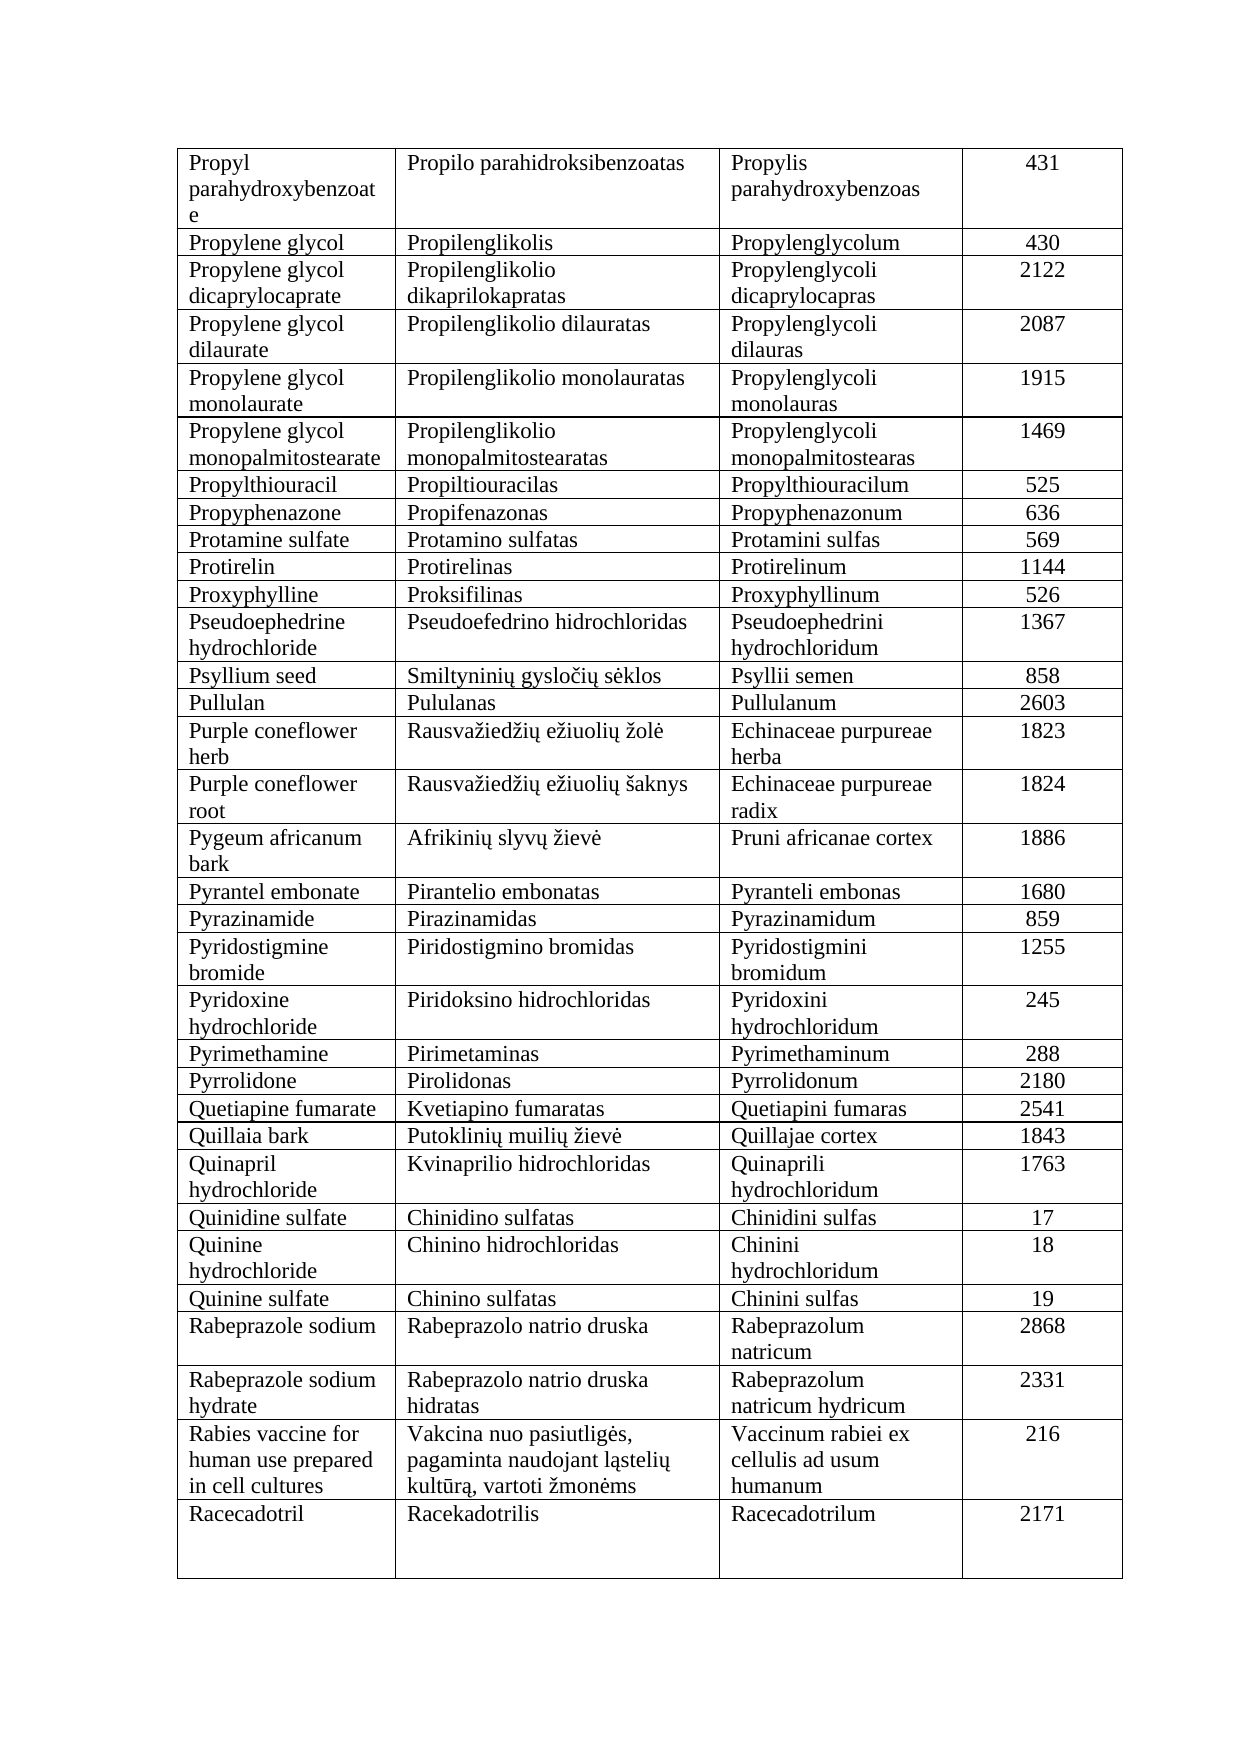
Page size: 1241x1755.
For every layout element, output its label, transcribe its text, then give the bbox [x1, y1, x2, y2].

table_cell Propylis parahydroxybenzoas [720, 149, 962, 228]
table_cell 1843 [963, 1123, 1122, 1149]
table_cell Propilenglikolio monopalmitostearatas [396, 418, 719, 470]
table_cell Vakcina nuo pasiutligės, pagaminta naudojant ląstelių kultūrą, vartoti žmonėms [396, 1420, 719, 1499]
table_cell 19 [963, 1285, 1122, 1311]
table_cell Propylenglycoli dilauras [720, 310, 962, 363]
table_cell Rabeprazolo natrio druska hidratas [396, 1366, 719, 1418]
table_cell Chinino sulfatas [396, 1285, 719, 1311]
table_cell 1824 [963, 770, 1122, 823]
table_cell 2541 [963, 1095, 1122, 1121]
table_cell Rausvažiedžių ežiuolių žolė [396, 717, 719, 769]
table_cell Chinini sulfas [720, 1285, 962, 1311]
table_cell Rabeprazolum natricum [720, 1312, 962, 1365]
table_cell Rabeprazolo natrio druska [396, 1312, 719, 1365]
table_cell Propylene glycol monopalmitostearate [178, 418, 395, 470]
table_cell 430 [963, 229, 1122, 255]
table_cell 17 [963, 1204, 1122, 1230]
table_cell 569 [963, 526, 1122, 552]
table_cell Propifenazonas [396, 499, 719, 525]
table_cell Protirelinum [720, 553, 962, 580]
table_cell Purple coneflower root [178, 770, 395, 823]
table_cell Pullulanum [720, 689, 962, 716]
table_cell Pirolidonas [396, 1068, 719, 1094]
table_cell Pyrimethaminum [720, 1040, 962, 1067]
table_cell Quetiapine fumarate [178, 1095, 395, 1121]
table_cell Pyridostigmine bromide [178, 933, 395, 985]
table_cell Pruni africanae cortex [720, 824, 962, 877]
table_cell Chinidini sulfas [720, 1204, 962, 1230]
table_cell Quetiapini fumaras [720, 1095, 962, 1121]
table_cell Quillajae cortex [720, 1123, 962, 1149]
table_cell Protamini sulfas [720, 526, 962, 552]
table_cell Pyridostigmini bromidum [720, 933, 962, 985]
table_cell Kvinaprilio hidrochloridas [396, 1150, 719, 1202]
table_cell Quinine hydrochloride [178, 1231, 395, 1284]
table_cell Pyranteli embonas [720, 878, 962, 904]
table_cell Proxyphylline [178, 581, 395, 607]
table_cell Pirimetaminas [396, 1040, 719, 1067]
table_cell Propilo parahidroksibenzoatas [396, 149, 719, 228]
table_cell Rabeprazole sodium [178, 1312, 395, 1365]
table_cell Vaccinum rabiei ex cellulis ad usum humanum [720, 1420, 962, 1499]
table_cell Kvetiapino fumaratas [396, 1095, 719, 1121]
table_cell Rabeprazolum natricum hydricum [720, 1366, 962, 1418]
table_cell 525 [963, 471, 1122, 497]
table_cell 2180 [963, 1068, 1122, 1094]
table_cell 1763 [963, 1150, 1122, 1202]
table_cell Propylenglycolum [720, 229, 962, 255]
table_cell Propylenglycoli monopalmitostearas [720, 418, 962, 470]
table_cell 216 [963, 1420, 1122, 1499]
table_cell 526 [963, 581, 1122, 607]
table_cell Pirazinamidas [396, 905, 719, 932]
table_cell Pyridoxine hydrochloride [178, 986, 395, 1039]
table_cell Purple coneflower herb [178, 717, 395, 769]
table_cell Putoklinių muilių žievė [396, 1123, 719, 1149]
table_cell Chinidino sulfatas [396, 1204, 719, 1230]
table_cell Pyrazinamidum [720, 905, 962, 932]
table_cell Pseudoephedrini hydrochloridum [720, 608, 962, 661]
table_cell 2122 [963, 256, 1122, 309]
table_cell Propyl parahydroxybenzoate [178, 149, 395, 228]
table_cell Quinidine sulfate [178, 1204, 395, 1230]
table_cell Propilenglikolio dilauratas [396, 310, 719, 363]
table_cell 2603 [963, 689, 1122, 716]
table_cell 859 [963, 905, 1122, 932]
table_cell Pyrazinamide [178, 905, 395, 932]
table_cell Racecadotril [178, 1500, 395, 1578]
table_cell 636 [963, 499, 1122, 525]
table_cell 1680 [963, 878, 1122, 904]
table_cell Rabies vaccine for human use prepared in cell cultures [178, 1420, 395, 1499]
table_cell 1886 [963, 824, 1122, 877]
table_cell Propyphenazonum [720, 499, 962, 525]
table_cell Propilenglikolio dikaprilokapratas [396, 256, 719, 309]
table_cell Pyrrolidonum [720, 1068, 962, 1094]
table_cell Pseudoephedrine hydrochloride [178, 608, 395, 661]
table_cell Propilenglikolio monolauratas [396, 364, 719, 416]
table_cell 1469 [963, 418, 1122, 470]
table_cell 1823 [963, 717, 1122, 769]
table_cell Propylene glycol dicaprylocaprate [178, 256, 395, 309]
table_cell 2868 [963, 1312, 1122, 1365]
table_cell 18 [963, 1231, 1122, 1284]
table_cell Proksifilinas [396, 581, 719, 607]
table_cell 2331 [963, 1366, 1122, 1418]
table_cell 858 [963, 662, 1122, 688]
table_cell Propyphenazone [178, 499, 395, 525]
table_cell Pyrrolidone [178, 1068, 395, 1094]
table_cell Propylenglycoli monolauras [720, 364, 962, 416]
table_cell Pullulan [178, 689, 395, 716]
table_cell Protirelin [178, 553, 395, 580]
table_cell Psyllium seed [178, 662, 395, 688]
table_cell 431 [963, 149, 1122, 228]
table_cell Smiltyninių gysločių sėklos [396, 662, 719, 688]
table_cell Pyrantel embonate [178, 878, 395, 904]
table_cell Psyllii semen [720, 662, 962, 688]
table_cell 1915 [963, 364, 1122, 416]
table_cell Piridoksino hidrochloridas [396, 986, 719, 1039]
table_cell Racecadotrilum [720, 1500, 962, 1578]
table_cell Protamine sulfate [178, 526, 395, 552]
table_cell 1367 [963, 608, 1122, 661]
table_cell 245 [963, 986, 1122, 1039]
table_cell Pyrimethamine [178, 1040, 395, 1067]
table_cell 2087 [963, 310, 1122, 363]
table_cell Pyridoxini hydrochloridum [720, 986, 962, 1039]
table_cell Racekadotrilis [396, 1500, 719, 1578]
table_cell Rabeprazole sodium hydrate [178, 1366, 395, 1418]
table_cell 288 [963, 1040, 1122, 1067]
table_cell Chinini hydrochloridum [720, 1231, 962, 1284]
table_cell Quinaprili hydrochloridum [720, 1150, 962, 1202]
table_cell Quinine sulfate [178, 1285, 395, 1311]
table_cell Chinino hidrochloridas [396, 1231, 719, 1284]
table_cell Echinaceae purpureae herba [720, 717, 962, 769]
table_cell Pseudoefedrino hidrochloridas [396, 608, 719, 661]
table_cell Afrikinių slyvų žievė [396, 824, 719, 877]
table_cell Propylene glycol monolaurate [178, 364, 395, 416]
table_cell Propylene glycol [178, 229, 395, 255]
table_cell Quillaia bark [178, 1123, 395, 1149]
table_cell Propilenglikolis [396, 229, 719, 255]
table_cell Pirantelio embonatas [396, 878, 719, 904]
table_cell Rausvažiedžių ežiuolių šaknys [396, 770, 719, 823]
table_cell Pygeum africanum bark [178, 824, 395, 877]
table_cell 1144 [963, 553, 1122, 580]
table_cell Propylthiouracilum [720, 471, 962, 497]
table_cell 2171 [963, 1500, 1122, 1578]
table_cell Propylthiouracil [178, 471, 395, 497]
table_cell Pululanas [396, 689, 719, 716]
table_cell Propiltiouracilas [396, 471, 719, 497]
table_cell Piridostigmino bromidas [396, 933, 719, 985]
table_cell Proxyphyllinum [720, 581, 962, 607]
table_cell Propylene glycol dilaurate [178, 310, 395, 363]
table_cell Protamino sulfatas [396, 526, 719, 552]
table_cell Quinapril hydrochloride [178, 1150, 395, 1202]
table_cell Protirelinas [396, 553, 719, 580]
table_cell Echinaceae purpureae radix [720, 770, 962, 823]
table_cell Propylenglycoli dicaprylocapras [720, 256, 962, 309]
table_cell 1255 [963, 933, 1122, 985]
